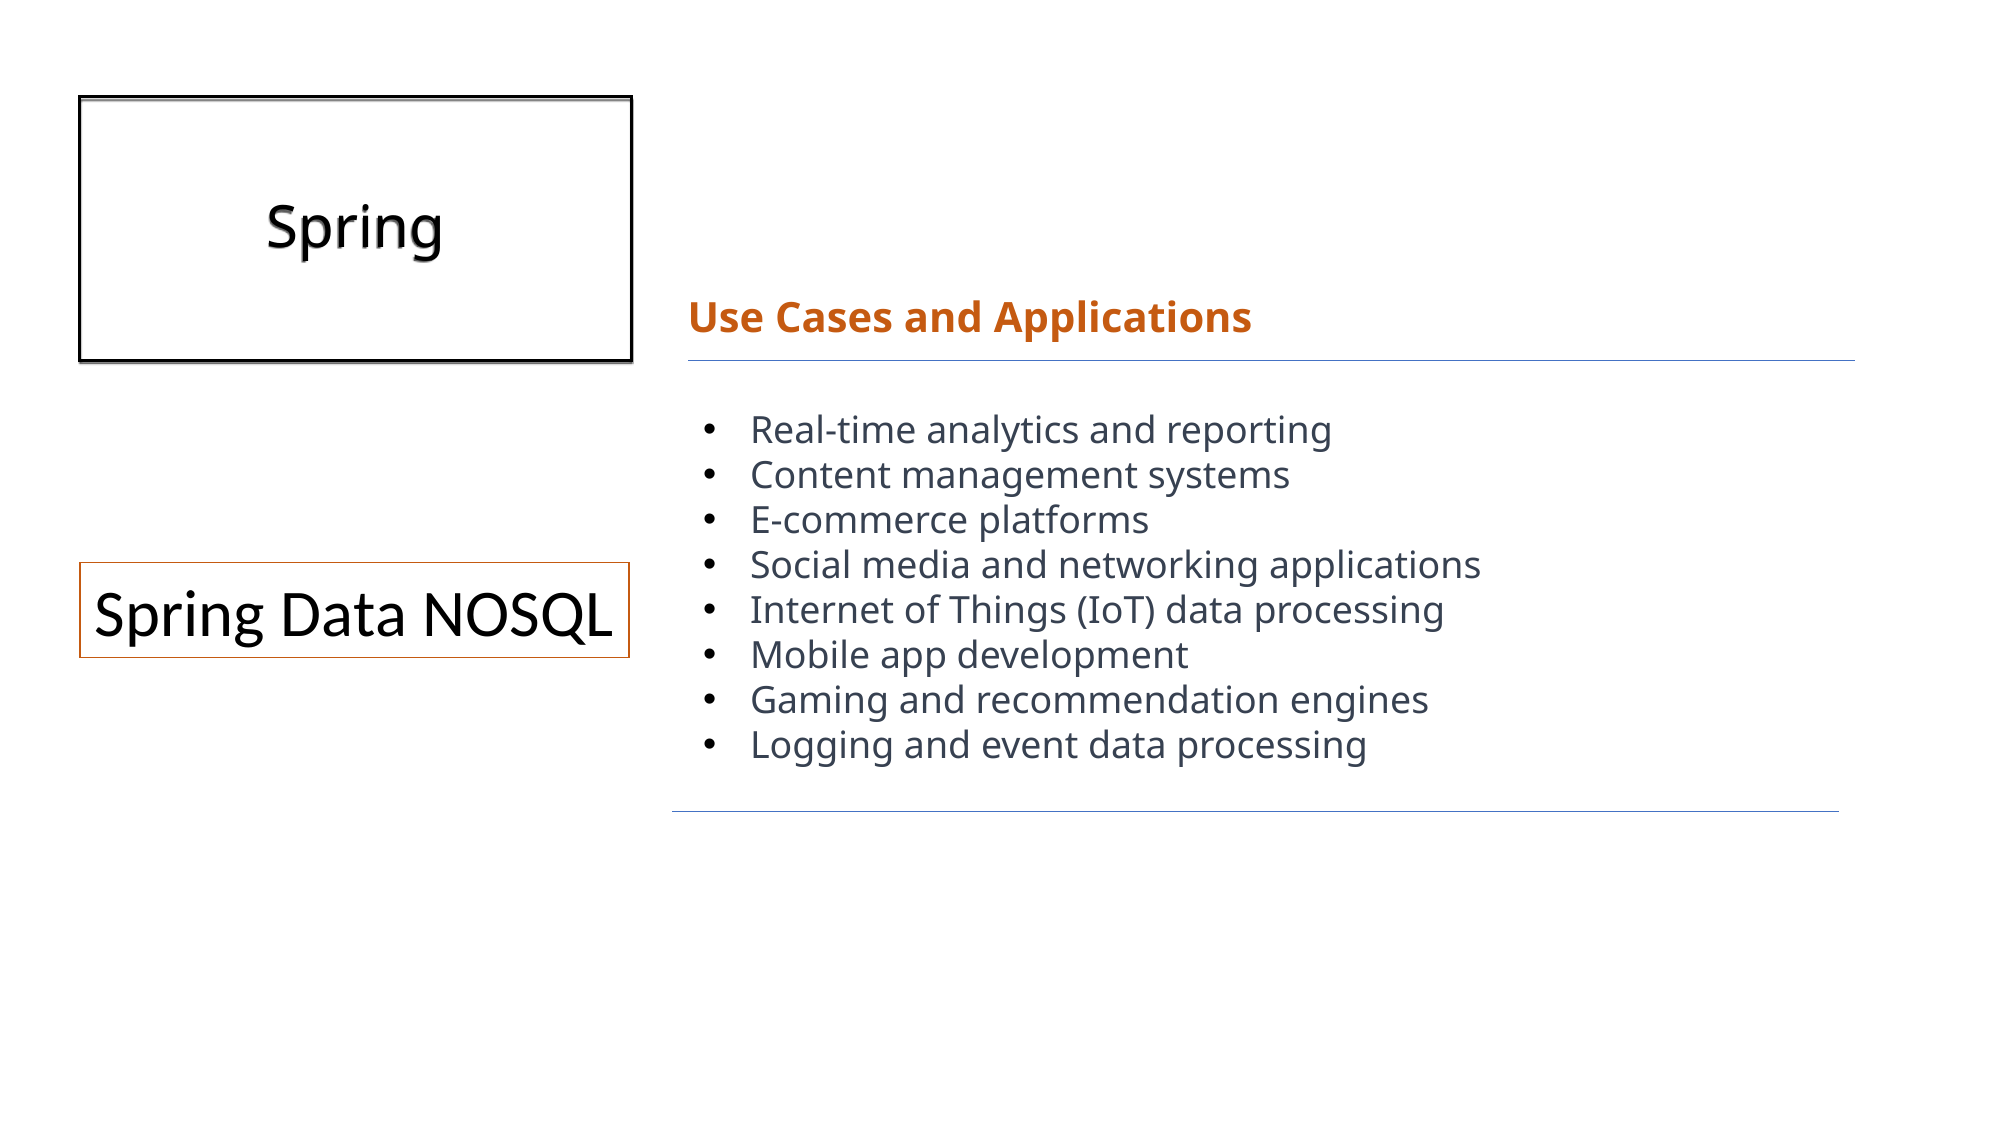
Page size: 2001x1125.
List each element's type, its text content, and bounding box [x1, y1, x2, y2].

text_box Spring Data NOSQL [80, 562, 629, 658]
text_box Real-time analytics and reporting Content management systems E-commerce platforms Social media and networking applications Internet of Things (IoT) data processing Mobile app development Gaming and recommendation engines Logging and event data processing [688, 398, 1754, 778]
text_box Use Cases and Applications [672, 283, 1673, 350]
title Spring [79, 96, 632, 361]
